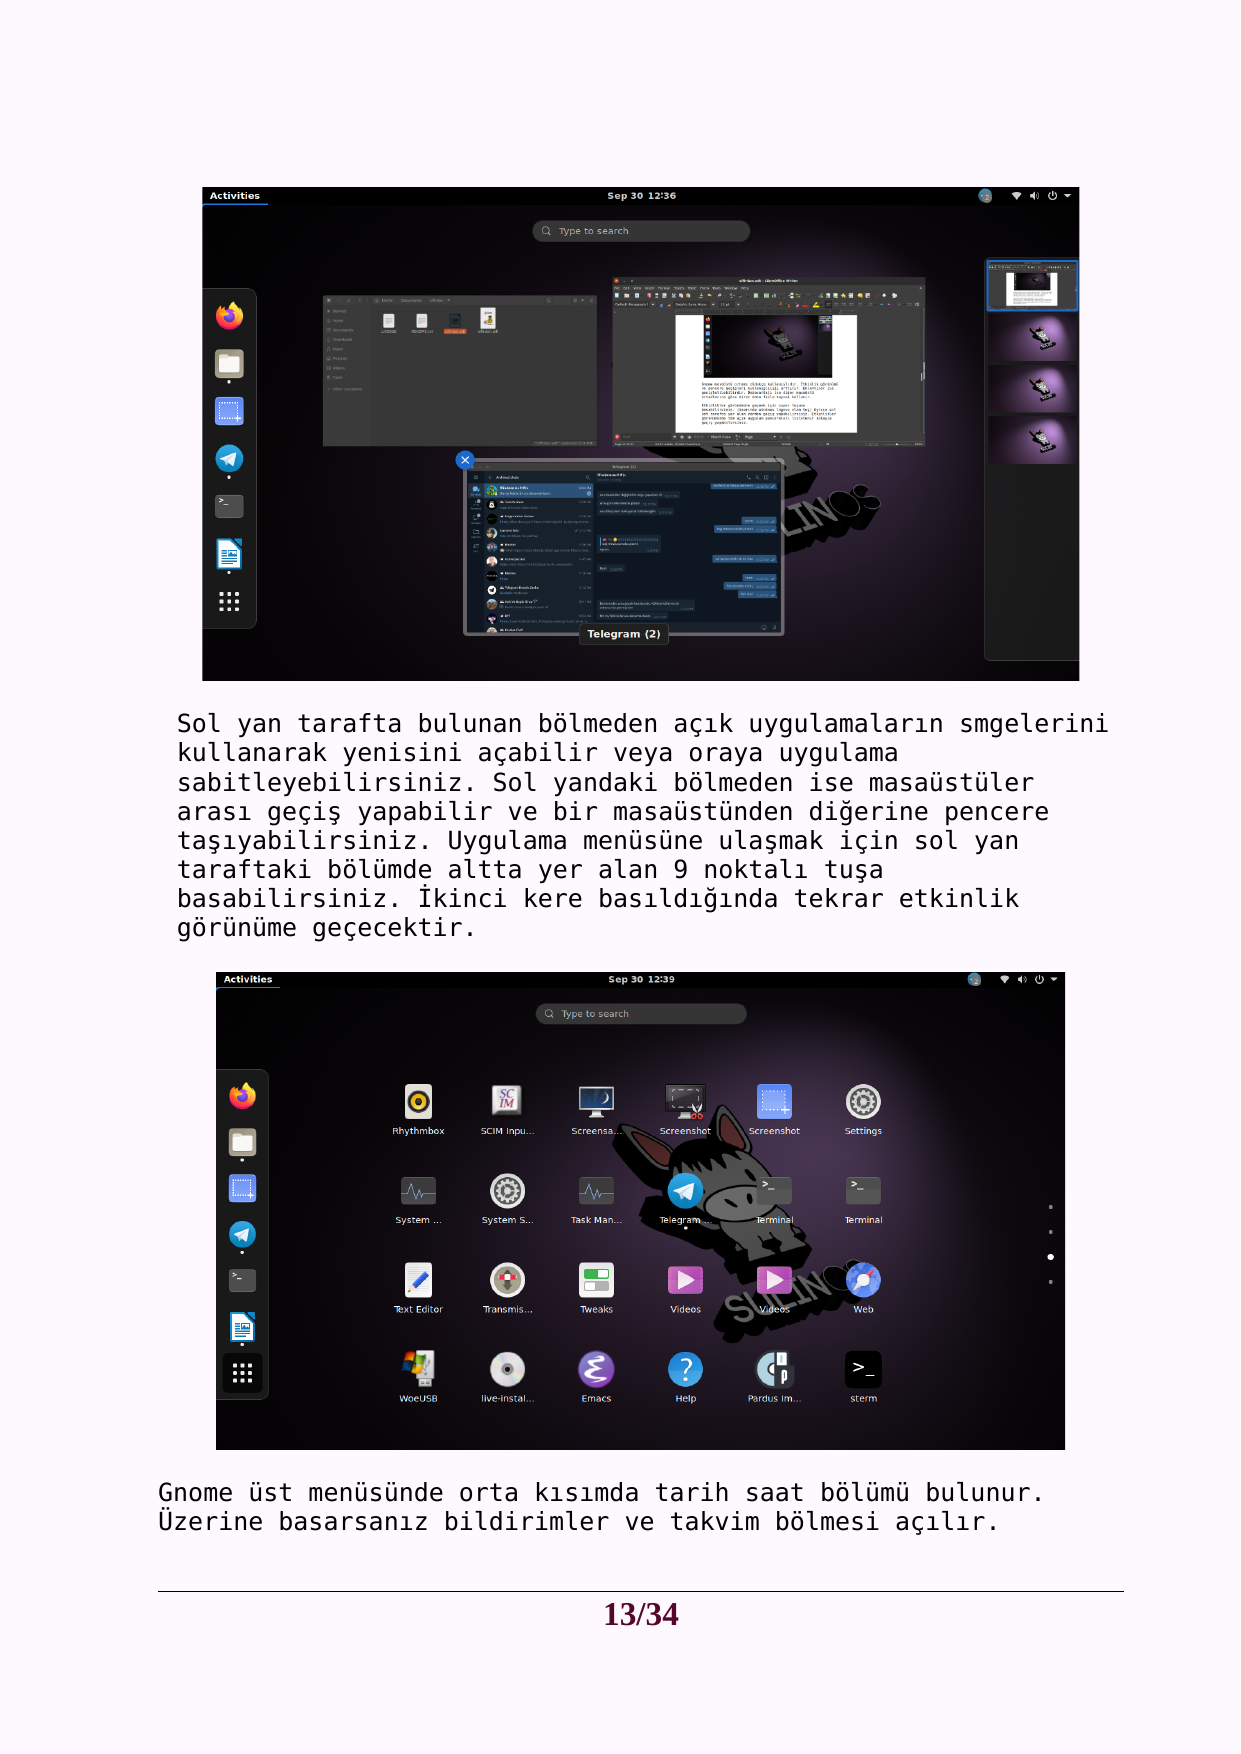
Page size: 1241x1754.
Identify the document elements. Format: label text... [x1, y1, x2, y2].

picture [202, 187, 1080, 681]
text Sol yan tarafta bulunan bölmeden açık uygulamaların smgelerini kullanarak yenisini açabilir veya oraya uygulama sabitleyebilirsiniz. Sol yandaki bölmeden ise masaüstüler arası geçiş yapabilir ve bir masaüstünden diğerine pencere taşıyabilirsiniz. Uygulama menüsüne ulaşmak için sol yan taraftaki bölümde altta yer alan 9 noktalı tuşa basabilirsiniz. İkinci kere basıldığında tekrar etkinlik görünüme geçecektir. [177, 709, 1124, 943]
picture [216, 972, 1066, 1450]
text Gnome üst menüsünde orta kısımda tarih saat bölümü bulunur. Üzerine basarsanız bildirimler ve takvim bölmesi açılır. [158, 1478, 1124, 1537]
